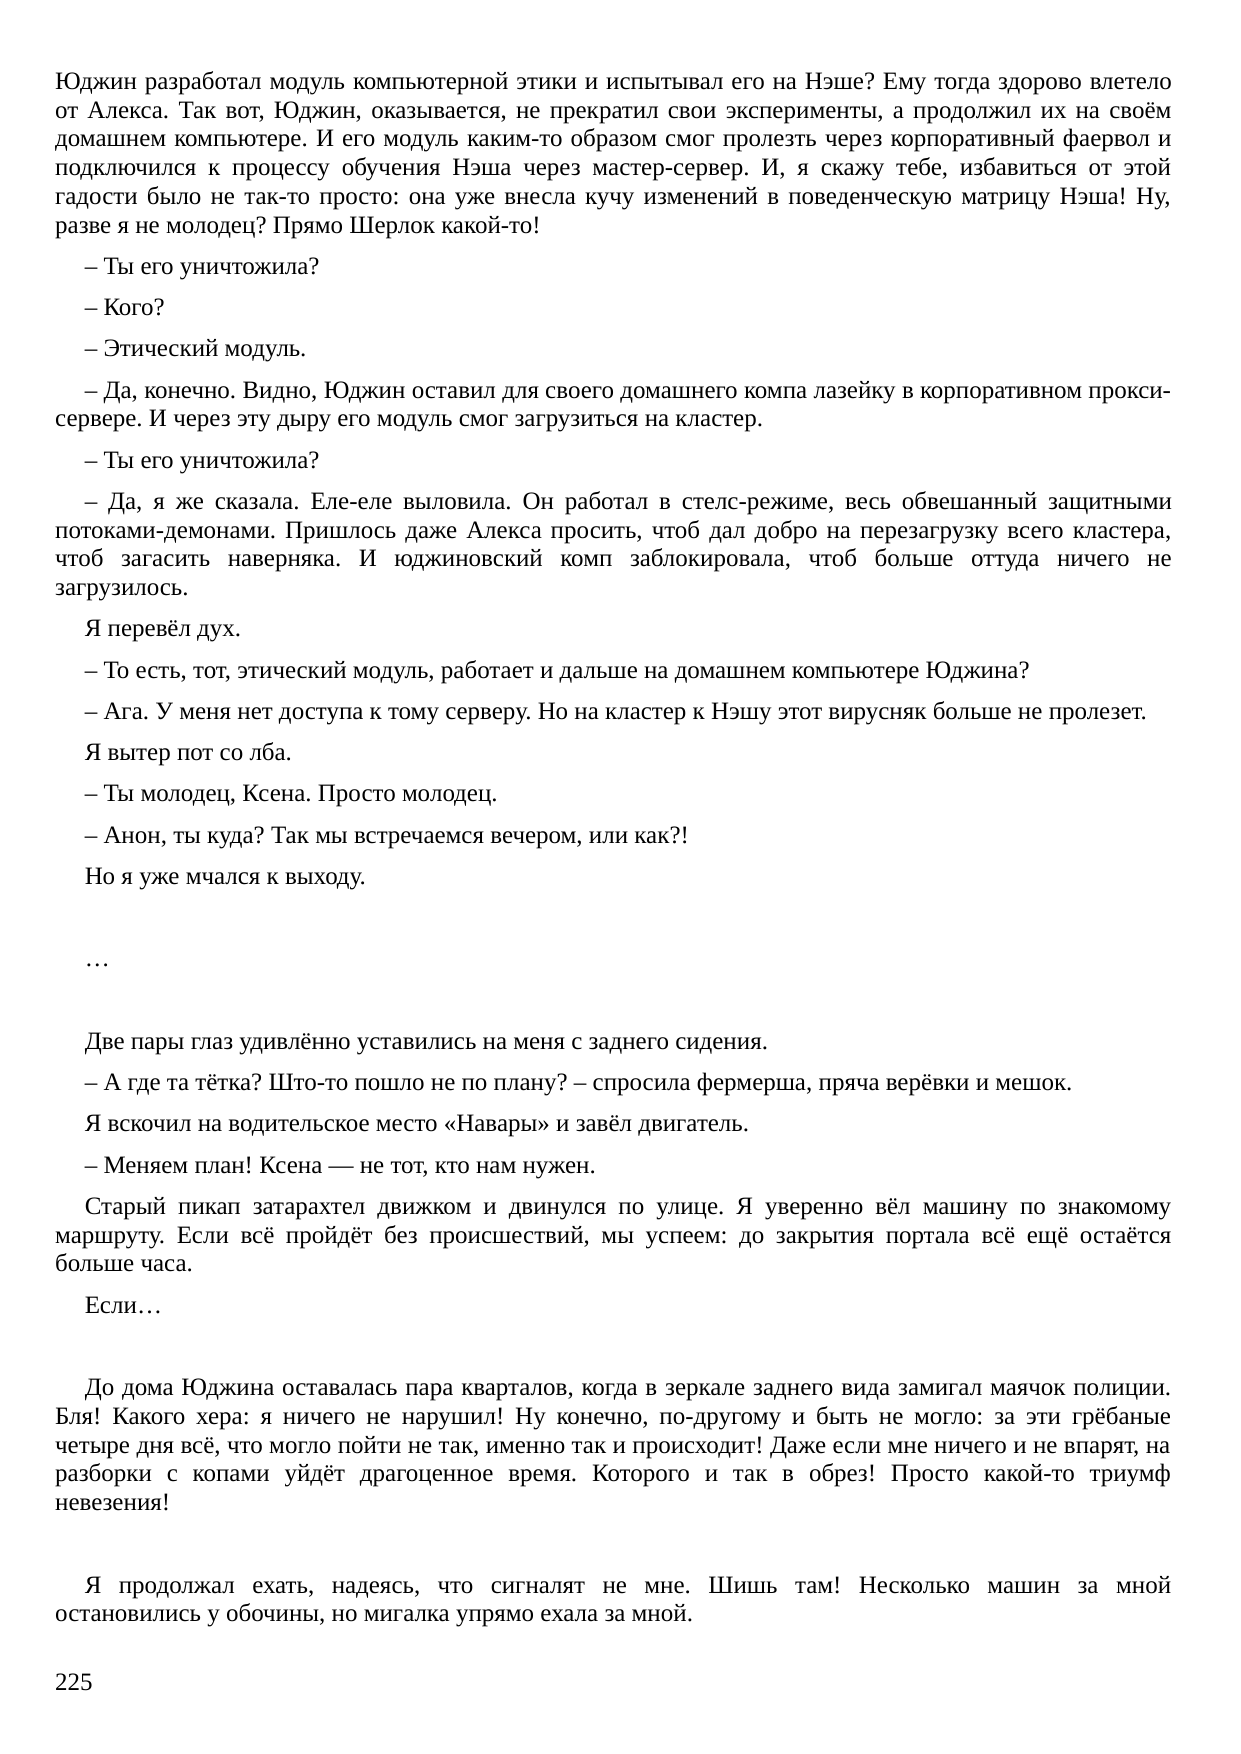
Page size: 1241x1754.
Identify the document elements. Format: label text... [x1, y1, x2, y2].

text – Этический модуль. [55, 333, 1173, 362]
text Юджин разработал модуль компьютерной этики и испытывал его на Нэше? Ему тогда здорово влетело от Алекса. Так вот, Юджин, оказывается, не прекратил свои эксперименты, а продолжил их на своём домашнем компьютере. И его модуль каким-то образом смог пролезть через корпоративный фаервол и подключился к процессу обучения Нэша через мастер-сервер. И, я скажу тебе, избавиться от этой гадости было не так-то просто: она уже внесла кучу изменений в поведенческую матрицу Нэша! Ну, разве я не молодец? Прямо Шерлок какой-то! [55, 66, 1173, 238]
text Я продолжал ехать, надеясь, что сигналят не мне. Шишь там! Несколько машин за мной остановились у обочины, но мигалка упрямо ехала за мной. [55, 1570, 1173, 1627]
text – А где та тётка? Што-то пошло не по плану? – спросила фермерша, пряча верёвки и мешок. [55, 1067, 1173, 1096]
text – Да, конечно. Видно, Юджин оставил для своего домашнего компа лазейку в корпоративном прокси-сервере. И через эту дыру его модуль смог загрузиться на кластер. [55, 375, 1173, 432]
text Я вскочил на водительское место «Навары» и завёл двигатель. [55, 1108, 1173, 1137]
text – Кого? [55, 292, 1173, 321]
text … [55, 943, 1173, 972]
text – То есть, тот, этический модуль, работает и дальше на домашнем компьютере Юджина? [55, 655, 1173, 683]
text – Ага. У меня нет доступа к тому серверу. Но на кластер к Нэшу этот вирусняк больше не пролезет. [55, 696, 1173, 725]
text Но я уже мчался к выходу. [55, 861, 1173, 890]
text – Да, я же сказала. Еле-еле выловила. Он работал в стелс-режиме, весь обвешанный защитными потоками-демонами. Пришлось даже Алекса просить, чтоб дал добро на перезагрузку всего кластера, чтоб загасить наверняка. И юджиновский комп заблокировала, чтоб больше оттуда ничего не загрузилось. [55, 486, 1173, 601]
text – Меняем план! Ксена — не тот, кто нам нужен. [55, 1150, 1173, 1178]
text – Ты его уничтожила? [55, 445, 1173, 473]
text Я вытер пот со лба. [55, 737, 1173, 766]
text – Ты молодец, Ксена. Просто молодец. [55, 778, 1173, 807]
text Две пары глаз удивлённо уставились на меня с заднего сидения. [55, 1026, 1173, 1055]
text – Ты его уничтожила? [55, 251, 1173, 280]
text Если… [55, 1290, 1173, 1318]
text Старый пикап затарахтел движком и двинулся по улице. Я уверенно вёл машину по знакомому маршруту. Если всё пройдёт без происшествий, мы успеем: до закрытия портала всё ещё остаётся больше часа. [55, 1191, 1173, 1277]
text – Анон, ты куда? Так мы встречаемся вечером, или как?! [55, 820, 1173, 848]
text Я перевёл дух. [55, 613, 1173, 642]
text До дома Юджина оставалась пара кварталов, когда в зеркале заднего вида замигал маячок полиции. Бля! Какого хера: я ничего не нарушил! Ну конечно, по-другому и быть не могло: за эти грёбаные четыре дня всё, что могло пойти не так, именно так и происходит! Даже если мне ничего и не впарят, на разборки с копами уйдёт драгоценное время. Которого и так в обрез! Просто какой-то триумф невезения! [55, 1372, 1173, 1516]
